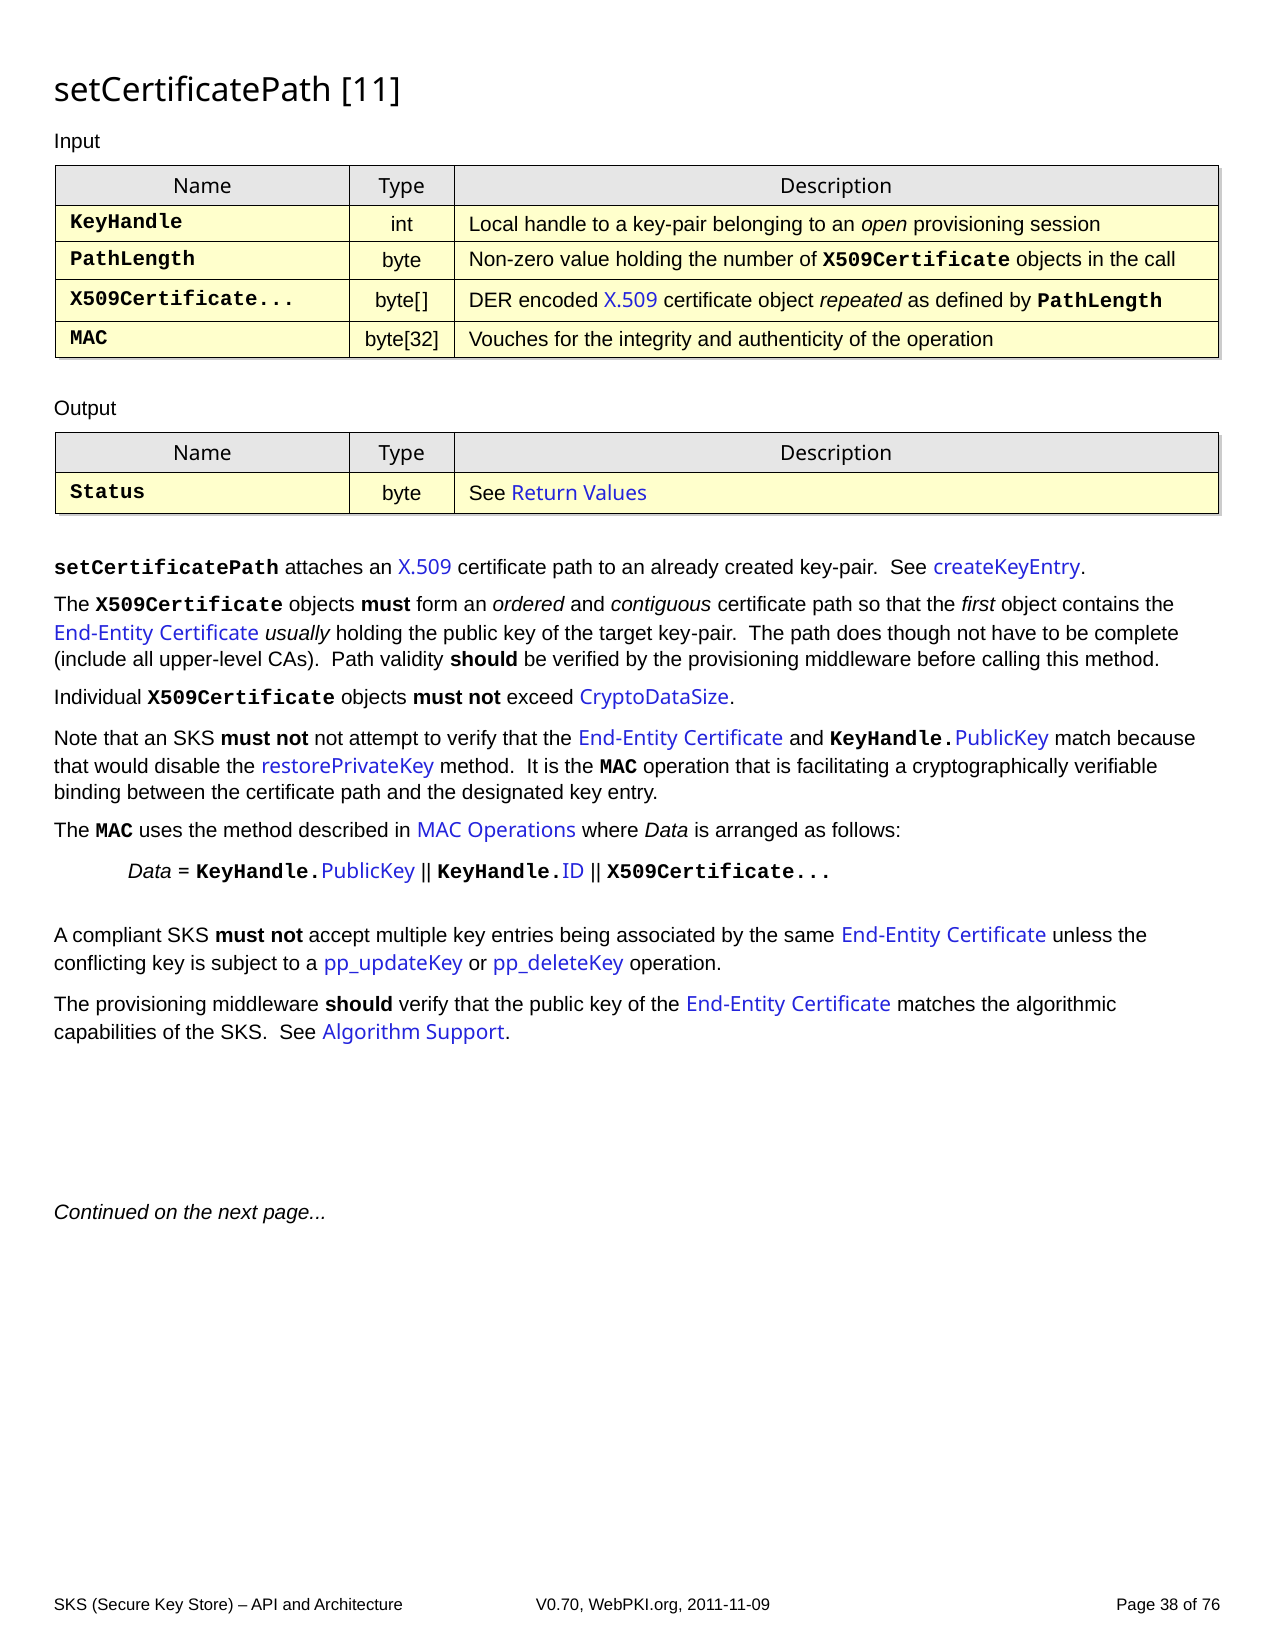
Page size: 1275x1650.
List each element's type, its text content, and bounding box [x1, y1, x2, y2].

table_cell PathLength [56, 242, 349, 279]
table_header Name [56, 166, 349, 205]
table_header Type [350, 433, 454, 472]
text Continued on the next page... [54, 1200, 1221, 1224]
table_cell X509Certificate... [56, 280, 349, 321]
table_cell byte⁮[32] [350, 322, 454, 357]
text setCertificatePath attaches an X.509 certificate path to an already created key-pair. See createKeyEntry. [54, 552, 1221, 581]
text Output [54, 396, 1221, 420]
text The X509Certificate objects must form an ordered and contiguous certificate path so that the first object contains the End-Entity Certificate usually holding the public key of the target key‑pair. The path does though not have to be complete (include all upper-level CAs). Path validity should be verified by the provisioning middleware before calling this method. [54, 592, 1221, 671]
text Note that an SKS must not not attempt to verify that the End-Entity Certificate and KeyHandle.PublicKey match because that would disable the restorePrivateKey method. It is the MAC operation that is facilitating a cryptographically verifiable binding between the certificate path and the designated key entry. [54, 723, 1221, 804]
text Input [54, 129, 1221, 153]
table_cell Vouches for the integrity and authenticity of the operation [455, 322, 1218, 357]
table_cell See Return Values [455, 473, 1218, 513]
table_cell MAC [56, 322, 349, 357]
table_cell byte [350, 473, 454, 513]
table_cell int [350, 206, 454, 241]
subtitle setCertificatePath [11] [54, 66, 1221, 111]
text A compliant SKS must not accept multiple key entries being associated by the same End-Entity Certificate unless the conflicting key is subject to a pp_updateKey or pp_deleteKey operation. [54, 920, 1221, 977]
text The provisioning middleware should verify that the public key of the End-Entity Certificate matches the algorithmic capabilities of the SKS. See Algorithm Support. [54, 989, 1221, 1046]
table_header Name [56, 433, 349, 472]
text Individual X509Certificate objects must not exceed CryptoDataSize. [54, 682, 1221, 711]
table_cell Status [56, 473, 349, 513]
text Data = KeyHandle.PublicKey || KeyHandle.ID || X509Certificate... [54, 856, 1221, 884]
table_header Type [350, 166, 454, 205]
table_header Description [455, 433, 1218, 472]
table_cell byte⁮[ ] [350, 280, 454, 321]
table_cell KeyHandle [56, 206, 349, 241]
table_cell Non-zero value holding the number of X509Certificate objects in the call [455, 242, 1218, 279]
table_cell DER encoded X.509 certificate object repeated as defined by PathLength‪‫‬‭‪‏‪‏‎ [455, 280, 1218, 321]
table_cell byte [350, 242, 454, 279]
text The MAC uses the method described in MAC Operations where Data is arranged as follows: [54, 815, 1221, 844]
table_header Description [455, 166, 1218, 205]
table_cell Local handle to a key-pair belonging to an open provisioning session [455, 206, 1218, 241]
